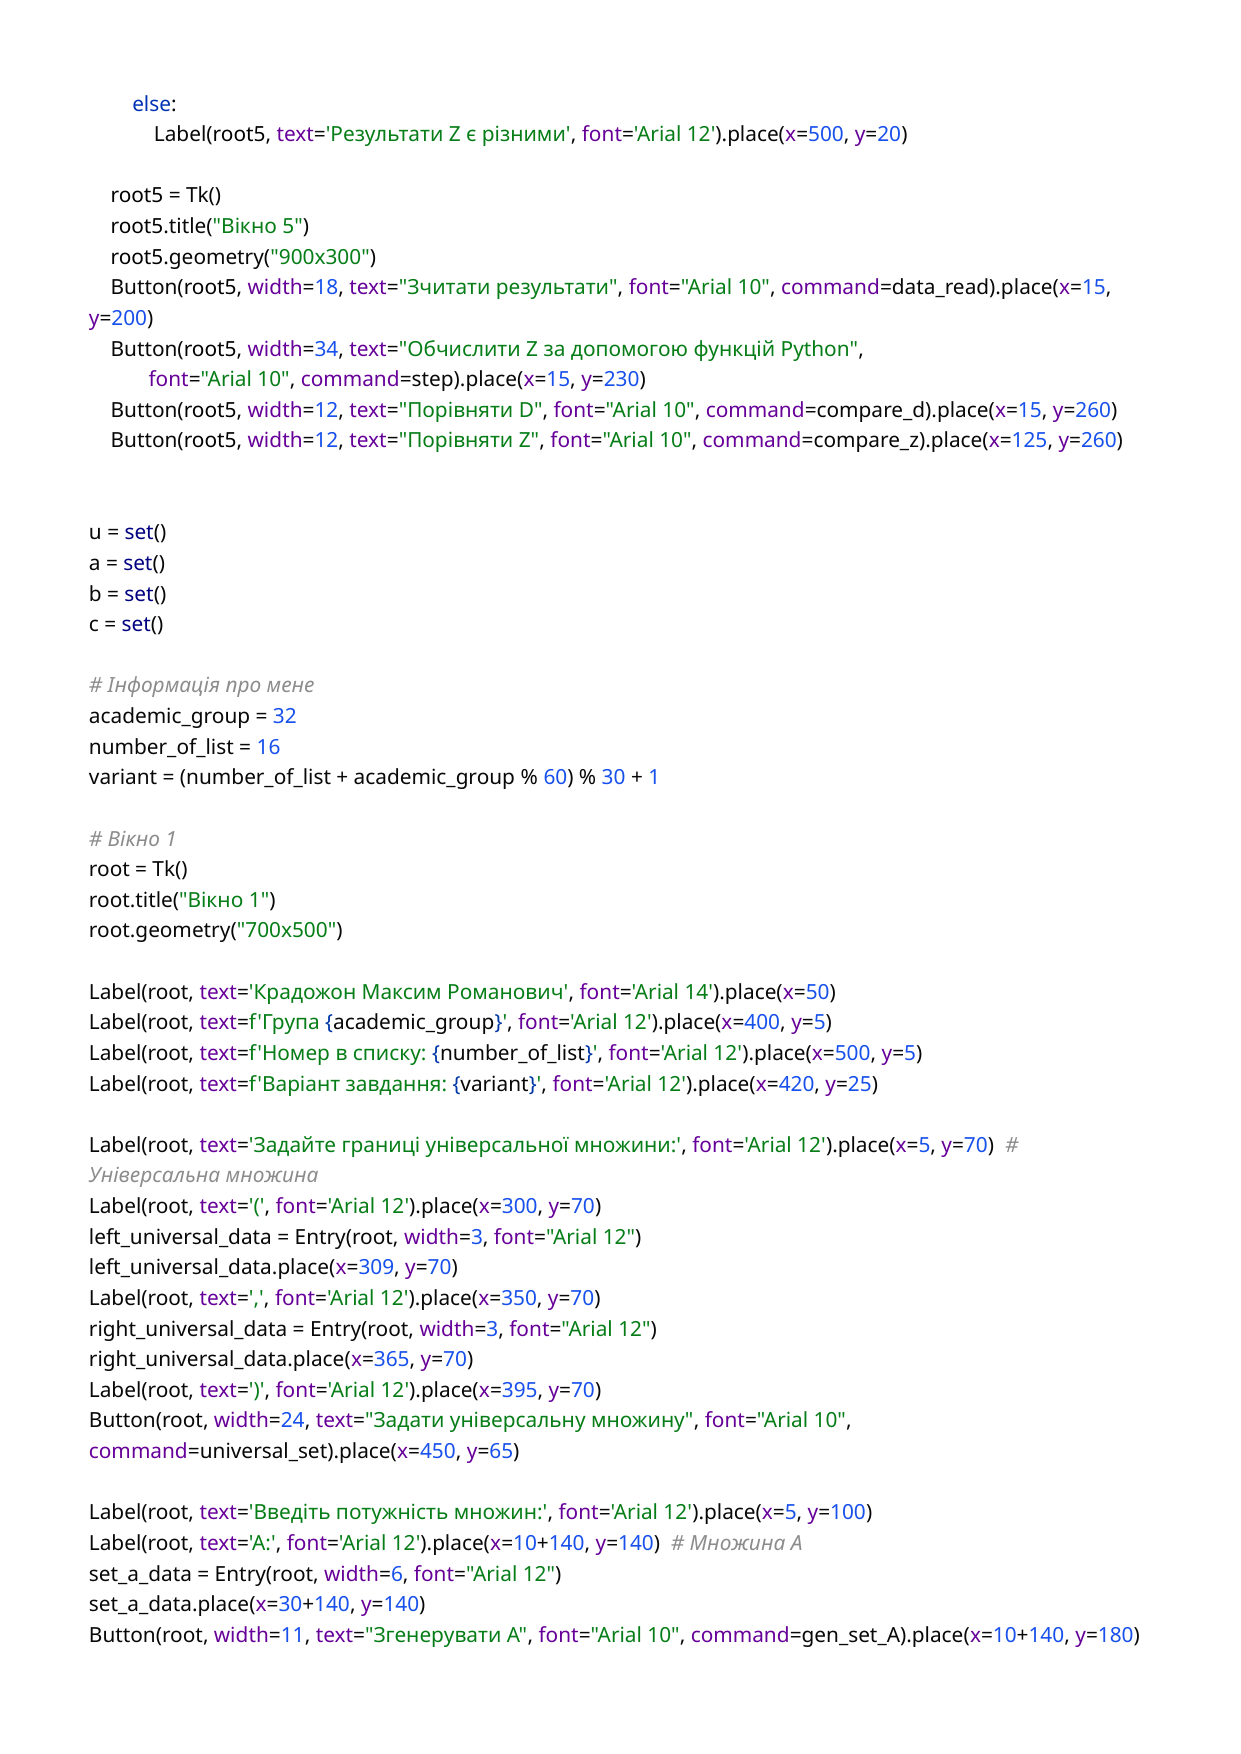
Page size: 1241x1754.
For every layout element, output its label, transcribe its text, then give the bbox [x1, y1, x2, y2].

text else: Label(root5, text='Результати Z є різними', font='Arial 12').place(x=500, y=20) root5 = Tk() root5.title("Вікно 5") root5.geometry("900x300") Button(root5, width=18, text="Зчитати результати", font="Arial 10", command=data_read).place(x=15, y=200) Button(root5, width=34, text="Обчислити Z за допомогою функцій Python", font="Arial 10", command=step).place(x=15, y=230) Button(root5, width=12, text="Порівняти D", font="Arial 10", command=compare_d).place(x=15, y=260) Button(root5, width=12, text="Порівняти Z", font="Arial 10", command=compare_z).place(x=125, y=260) u = set() a = set() b = set() c = set() # Інформація про мене academic_group = 32 number_of_list = 16 variant = (number_of_list + academic_group % 60) % 30 + 1 # Вікно 1 root = Tk() root.title("Вікно 1") root.geometry("700x500") Label(root, text='Крадожон Максим Романович', font='Arial 14').place(x=50) Label(root, text=f'Група {academic_group}', font='Arial 12').place(x=400, y=5) Label(root, text=f'Номер в списку: {number_of_list}', font='Arial 12').place(x=500, y=5) Label(root, text=f'Варіант завдання: {variant}', font='Arial 12').place(x=420, y=25) Label(root, text='Задайте границі універсальної множини:', font='Arial 12').place(x=5, y=70) # Універсальна множина Label(root, text='(', font='Arial 12').place(x=300, y=70) left_universal_data = Entry(root, width=3, font="Arial 12") left_universal_data.place(x=309, y=70) Label(root, text=',', font='Arial 12').place(x=350, y=70) right_universal_data = Entry(root, width=3, font="Arial 12") right_universal_data.place(x=365, y=70) Label(root, text=')', font='Arial 12').place(x=395, y=70) Button(root, width=24, text="Задати універсальну множину", font="Arial 10", command=universal_set).place(x=450, y=65) Label(root, text='Введіть потужність множин:', font='Arial 12').place(x=5, y=100) Label(root, text='A:', font='Arial 12').place(x=10+140, y=140) # Множина А set_a_data = Entry(root, width=6, font="Arial 12") set_a_data.place(x=30+140, y=140) Button(root, width=11, text="Згенерувати А", font="Arial 10", command=gen_set_A).place(x=10+140, y=180) [89, 89, 1152, 1648]
